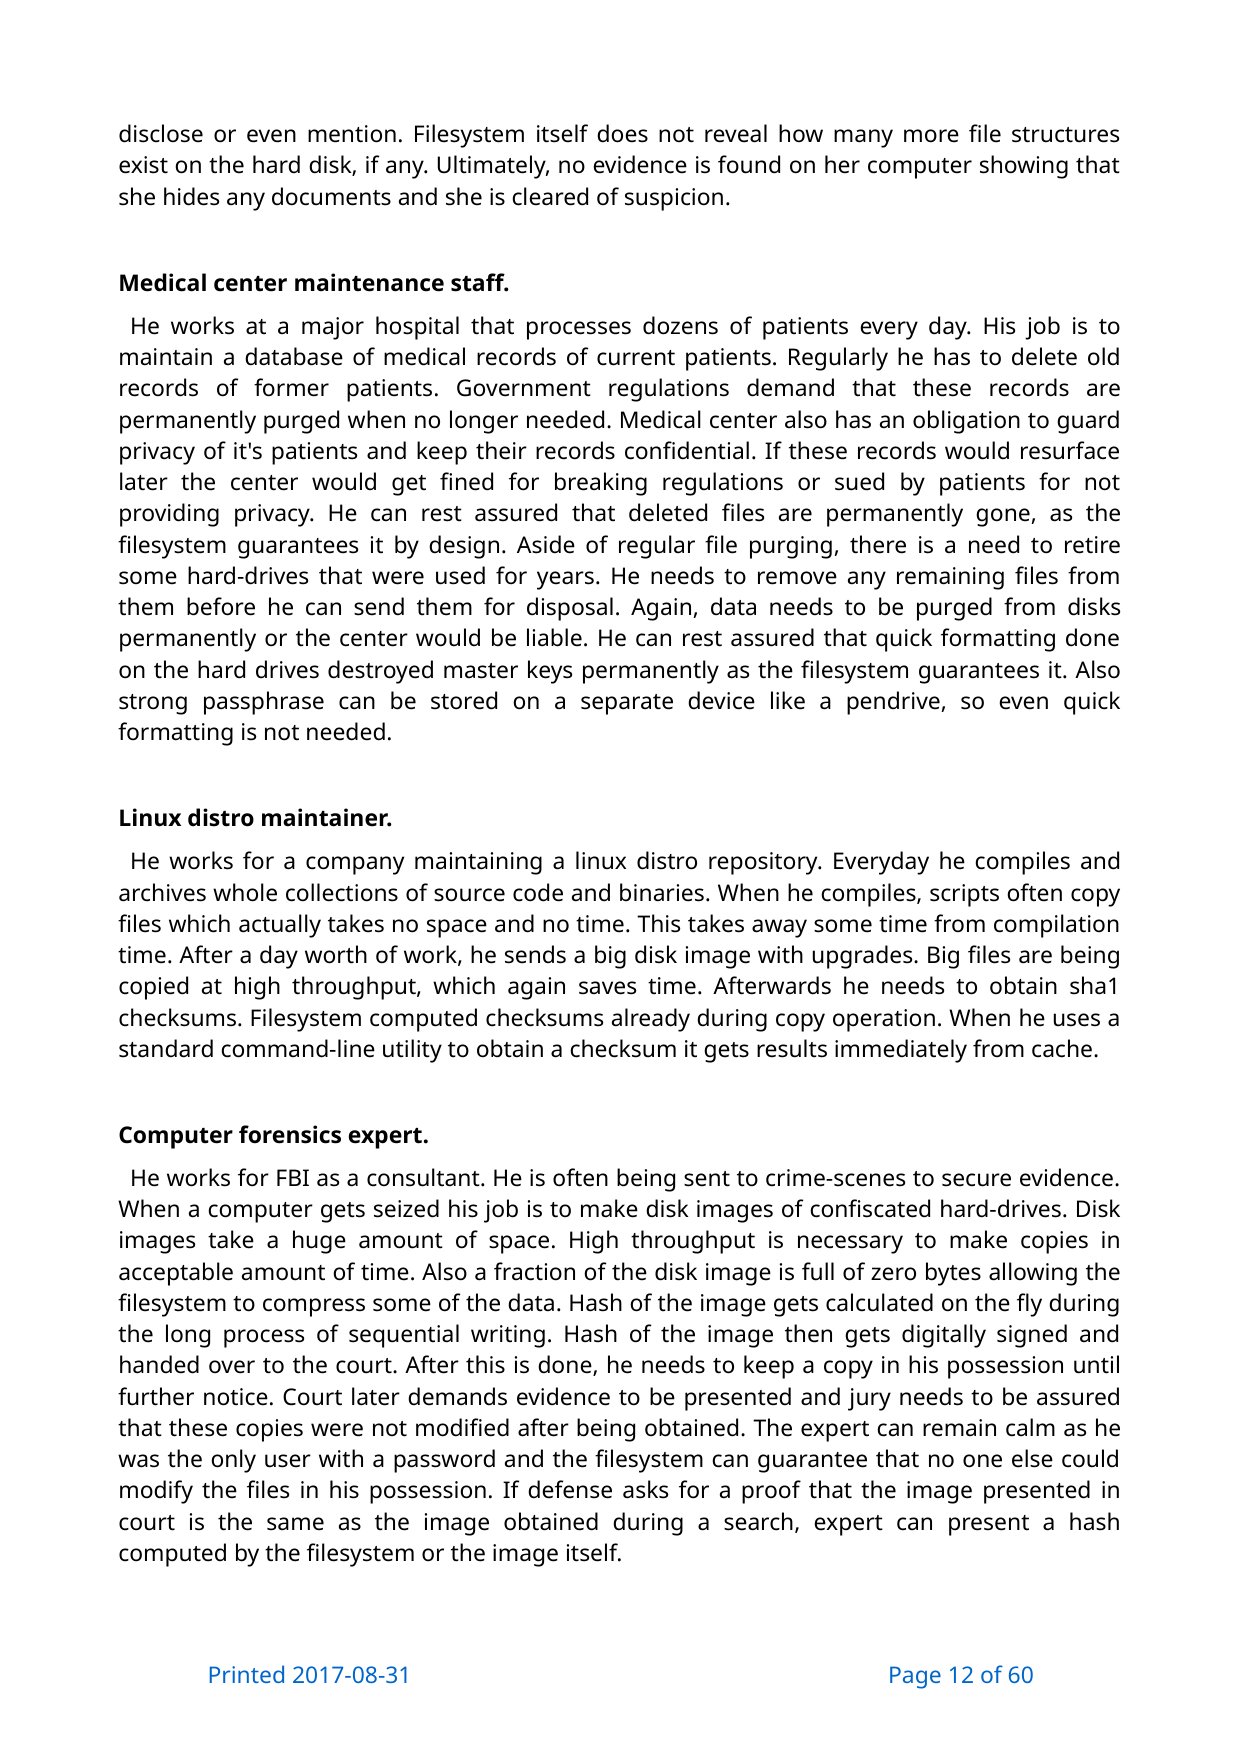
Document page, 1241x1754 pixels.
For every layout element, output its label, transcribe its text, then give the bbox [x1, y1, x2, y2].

text disclose or even mention. Filesystem itself does not reveal how many more file structures exist on the hard disk, if any. Ultimately, no evidence is found on her computer showing that she hides any documents and she is cleared of suspicion. [118, 118, 1122, 212]
text He works at a major hospital that processes dozens of patients every day. His job is to maintain a database of medical records of current patients. Regularly he has to delete old records of former patients. Government regulations demand that these records are permanently purged when no longer needed. Medical center also has an obligation to guard privacy of it's patients and keep their records confidential. If these records would resurface later the center would get fined for breaking regulations or sued by patients for not providing privacy. He can rest assured that deleted files are permanently gone, as the filesystem guarantees it by design. Aside of regular file purging, there is a need to retire some hard-drives that were used for years. He needs to remove any remaining files from them before he can send them for disposal. Again, data needs to be purged from disks permanently or the center would be liable. He can rest assured that quick formatting done on the hard drives destroyed master keys permanently as the filesystem guarantees it. Also strong passphrase can be stored on a separate device like a pendrive, so even quick formatting is not needed. [118, 310, 1122, 747]
text He works for FBI as a consultant. He is often being sent to crime-scenes to secure evidence. When a computer gets seized his job is to make disk images of confiscated hard-drives. Disk images take a huge amount of space. High throughput is necessary to make copies in acceptable amount of time. Also a fraction of the disk image is full of zero bytes allowing the filesystem to compress some of the data. Hash of the image gets calculated on the fly during the long process of sequential writing. Hash of the image then gets digitally signed and handed over to the court. After this is done, he needs to keep a copy in his possession until further notice. Court later demands evidence to be presented and jury needs to be assured that these copies were not modified after being obtained. The expert can remain calm as he was the only user with a password and the filesystem can guarantee that no one else could modify the files in his possession. If defense asks for a proof that the image presented in court is the same as the image obtained during a search, expert can present a hash computed by the filesystem or the image itself. [118, 1162, 1122, 1568]
subtitle Linux distro maintainer. [118, 802, 1122, 833]
subtitle Computer forensics expert. [118, 1119, 1122, 1150]
text He works for a company maintaining a linux distro repository. Everyday he compiles and archives whole collections of source code and binaries. When he compiles, scripts often copy files which actually takes no space and no time. This takes away some time from compilation time. After a day worth of work, he sends a big disk image with upgrades. Big files are being copied at high throughput, which again saves time. Afterwards he needs to obtain sha1 checksums. Filesystem computed checksums already during copy operation. When he uses a standard command-line utility to obtain a checksum it gets results immediately from cache. [118, 845, 1122, 1064]
subtitle Medical center maintenance staff. [118, 267, 1122, 298]
